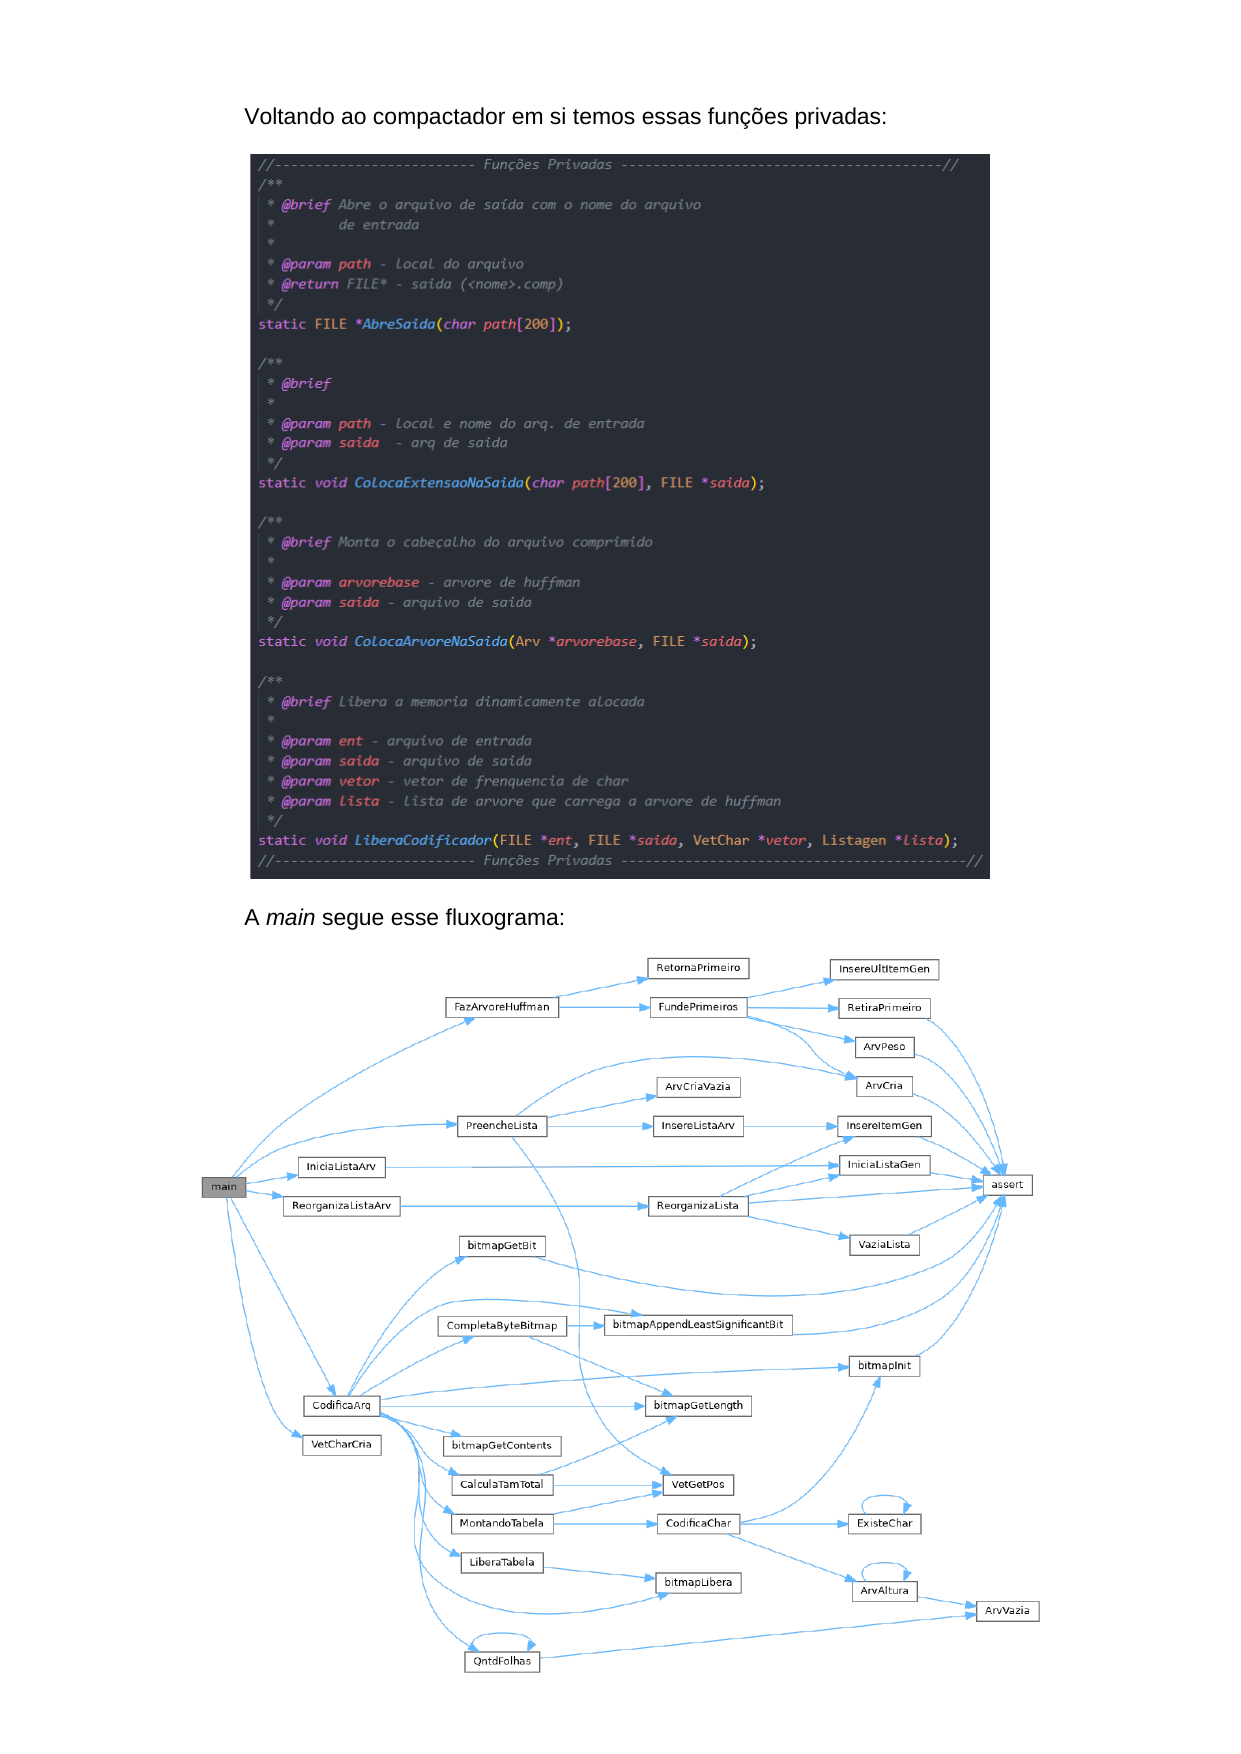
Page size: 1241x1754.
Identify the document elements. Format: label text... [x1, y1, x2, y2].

picture [250, 154, 990, 879]
text Voltando ao compactador em si temos essas funções privadas: [177, 103, 1063, 130]
text A main segue esse fluxograma: [177, 904, 1063, 930]
picture [198, 954, 1043, 1676]
